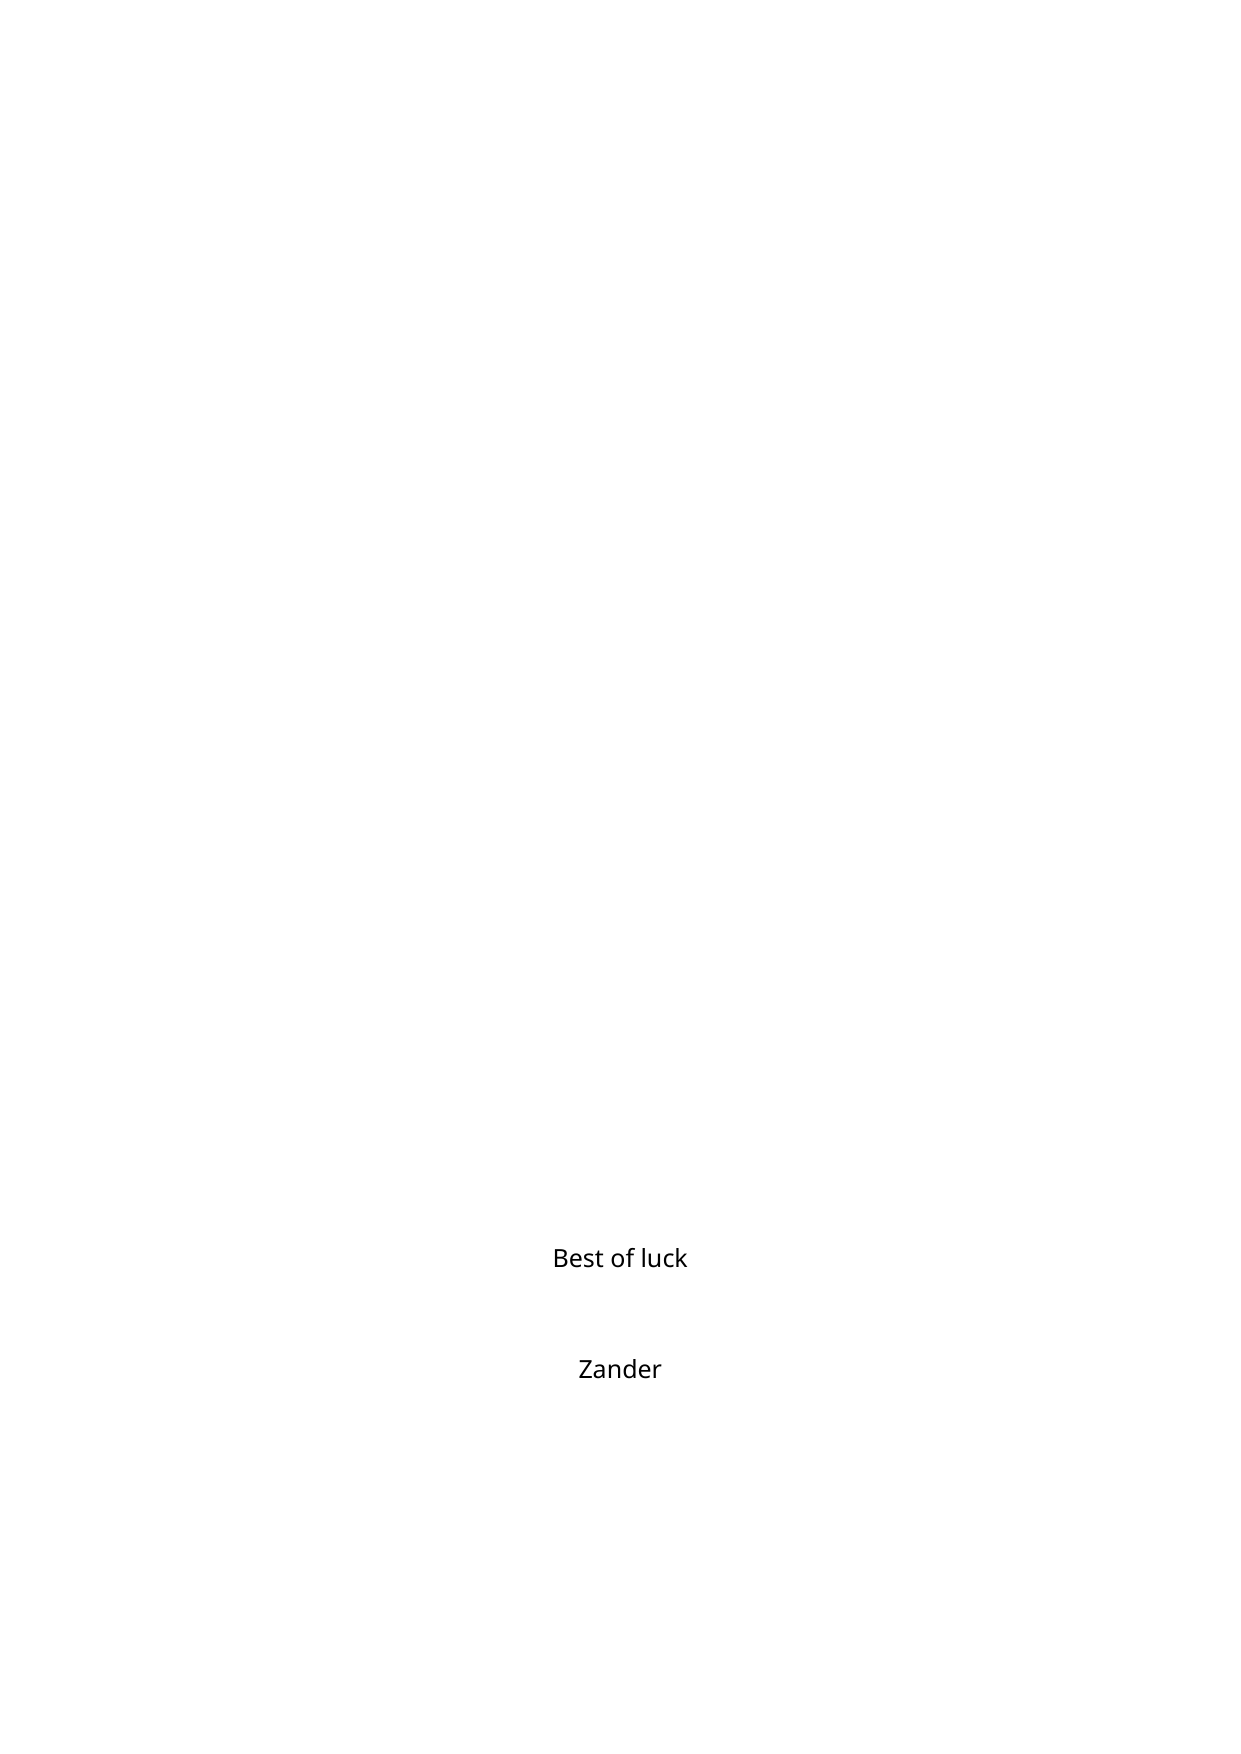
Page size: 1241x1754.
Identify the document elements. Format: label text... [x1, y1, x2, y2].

text Zander [118, 1352, 1122, 1386]
text Best of luck [118, 1241, 1122, 1275]
